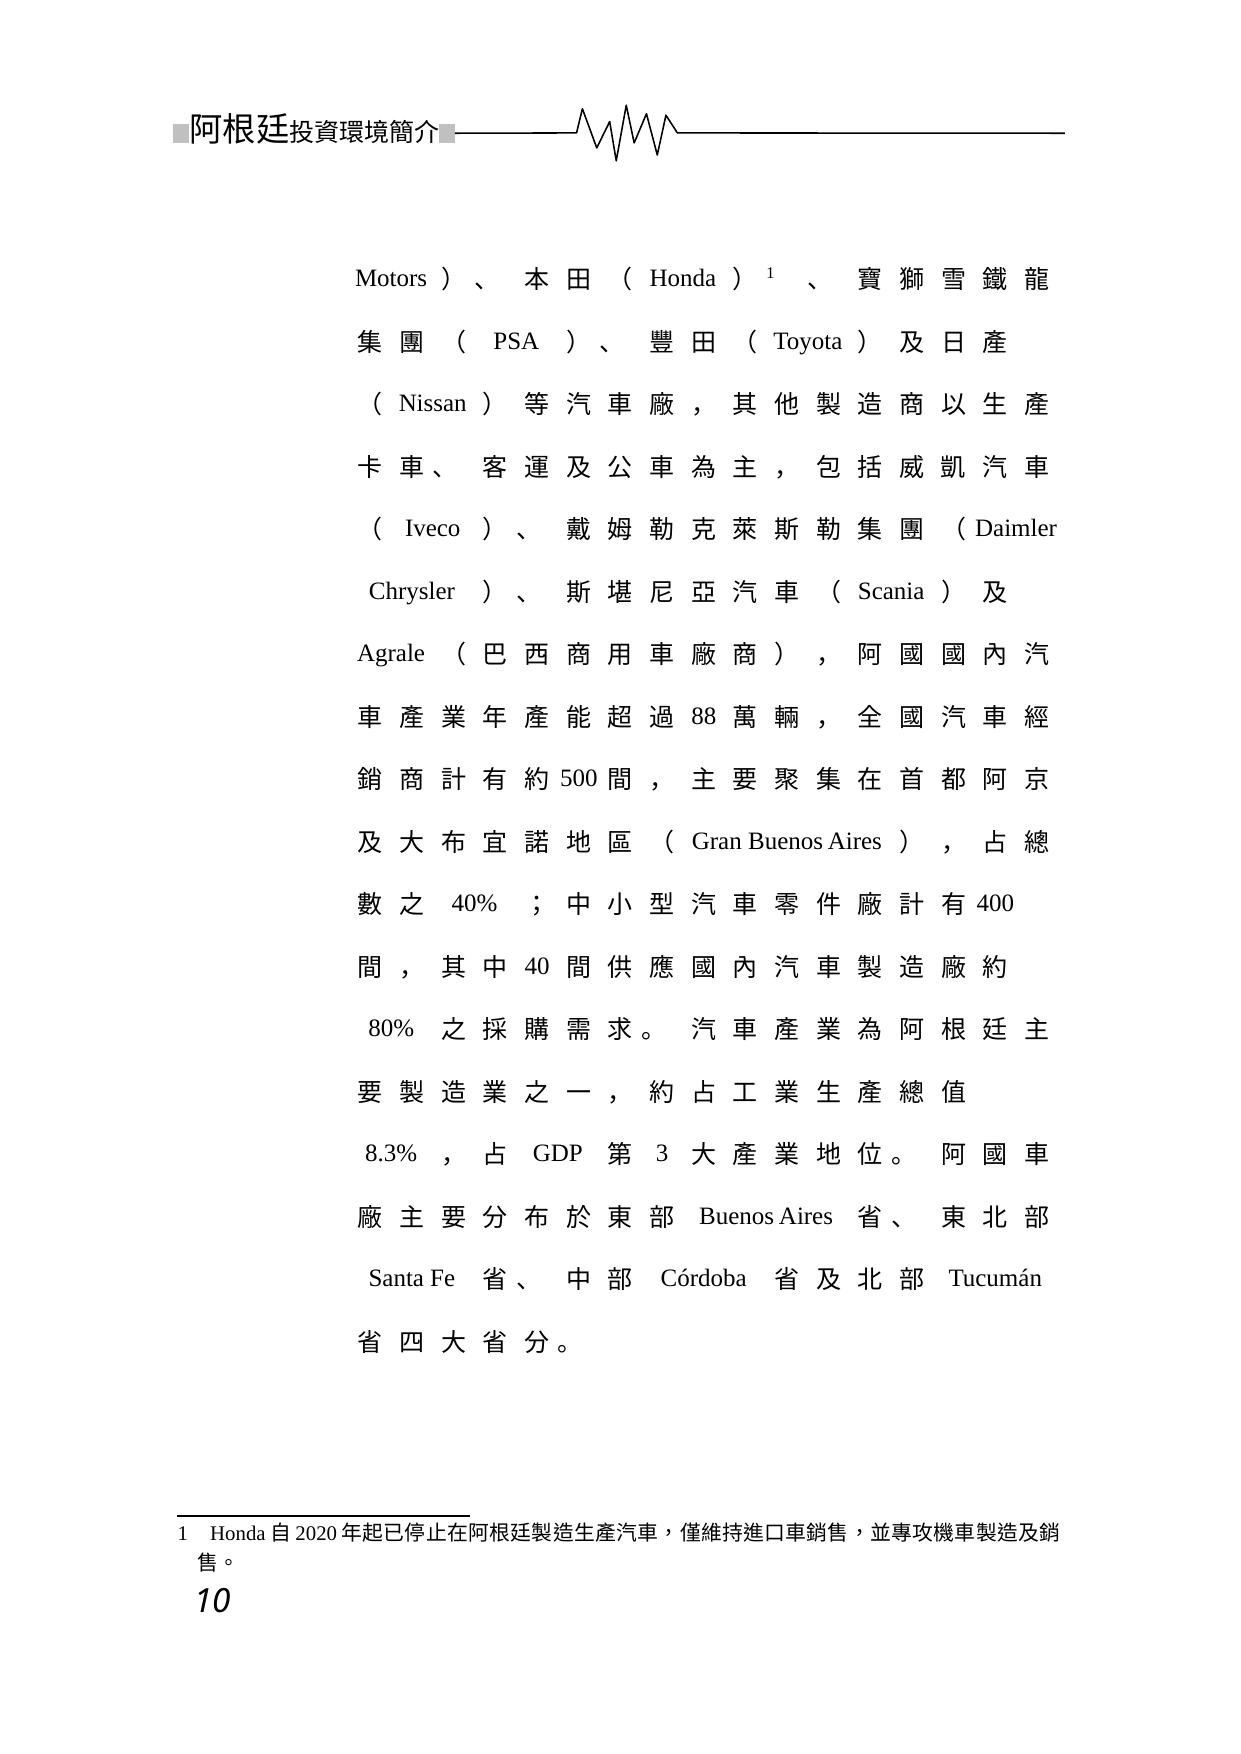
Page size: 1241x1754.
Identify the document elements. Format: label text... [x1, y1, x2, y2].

text Motors）、本田（Honda）、寶獅雪鐵龍集團（PSA）、豐田（Toyota）及日產（Nissan）等汽車廠，其他製造商以生產卡車、客運及公車為主，包括威凱汽車（Iveco）、戴姆勒克萊斯勒集團（Daimler Chrysler）、斯堪尼亞汽車（Scania）及Agrale（巴西商用車廠商），阿國國內汽車產業年產能超過88萬輛，全國汽車經銷商計有約500間，主要聚集在首都阿京及大布宜諾地區（Gran Buenos Aires），占總數之40%；中小型汽車零件廠計有400間，其中40間供應國內汽車製造廠約80%之採購需求。汽車產業為阿根廷主要製造業之一，約占工業生產總值8.3%，占GDP第3大產業地位。阿國車廠主要分布於東部Buenos Aires省、東北部Santa Fe省、中部Córdoba省及北部Tucumán省四大省分。 [281, 236, 1058, 1361]
text Honda自2020年起已停止在阿根廷製造生產汽車，僅維持進口車銷售，並專攻機車製造及銷售。 [177, 1516, 1063, 1577]
